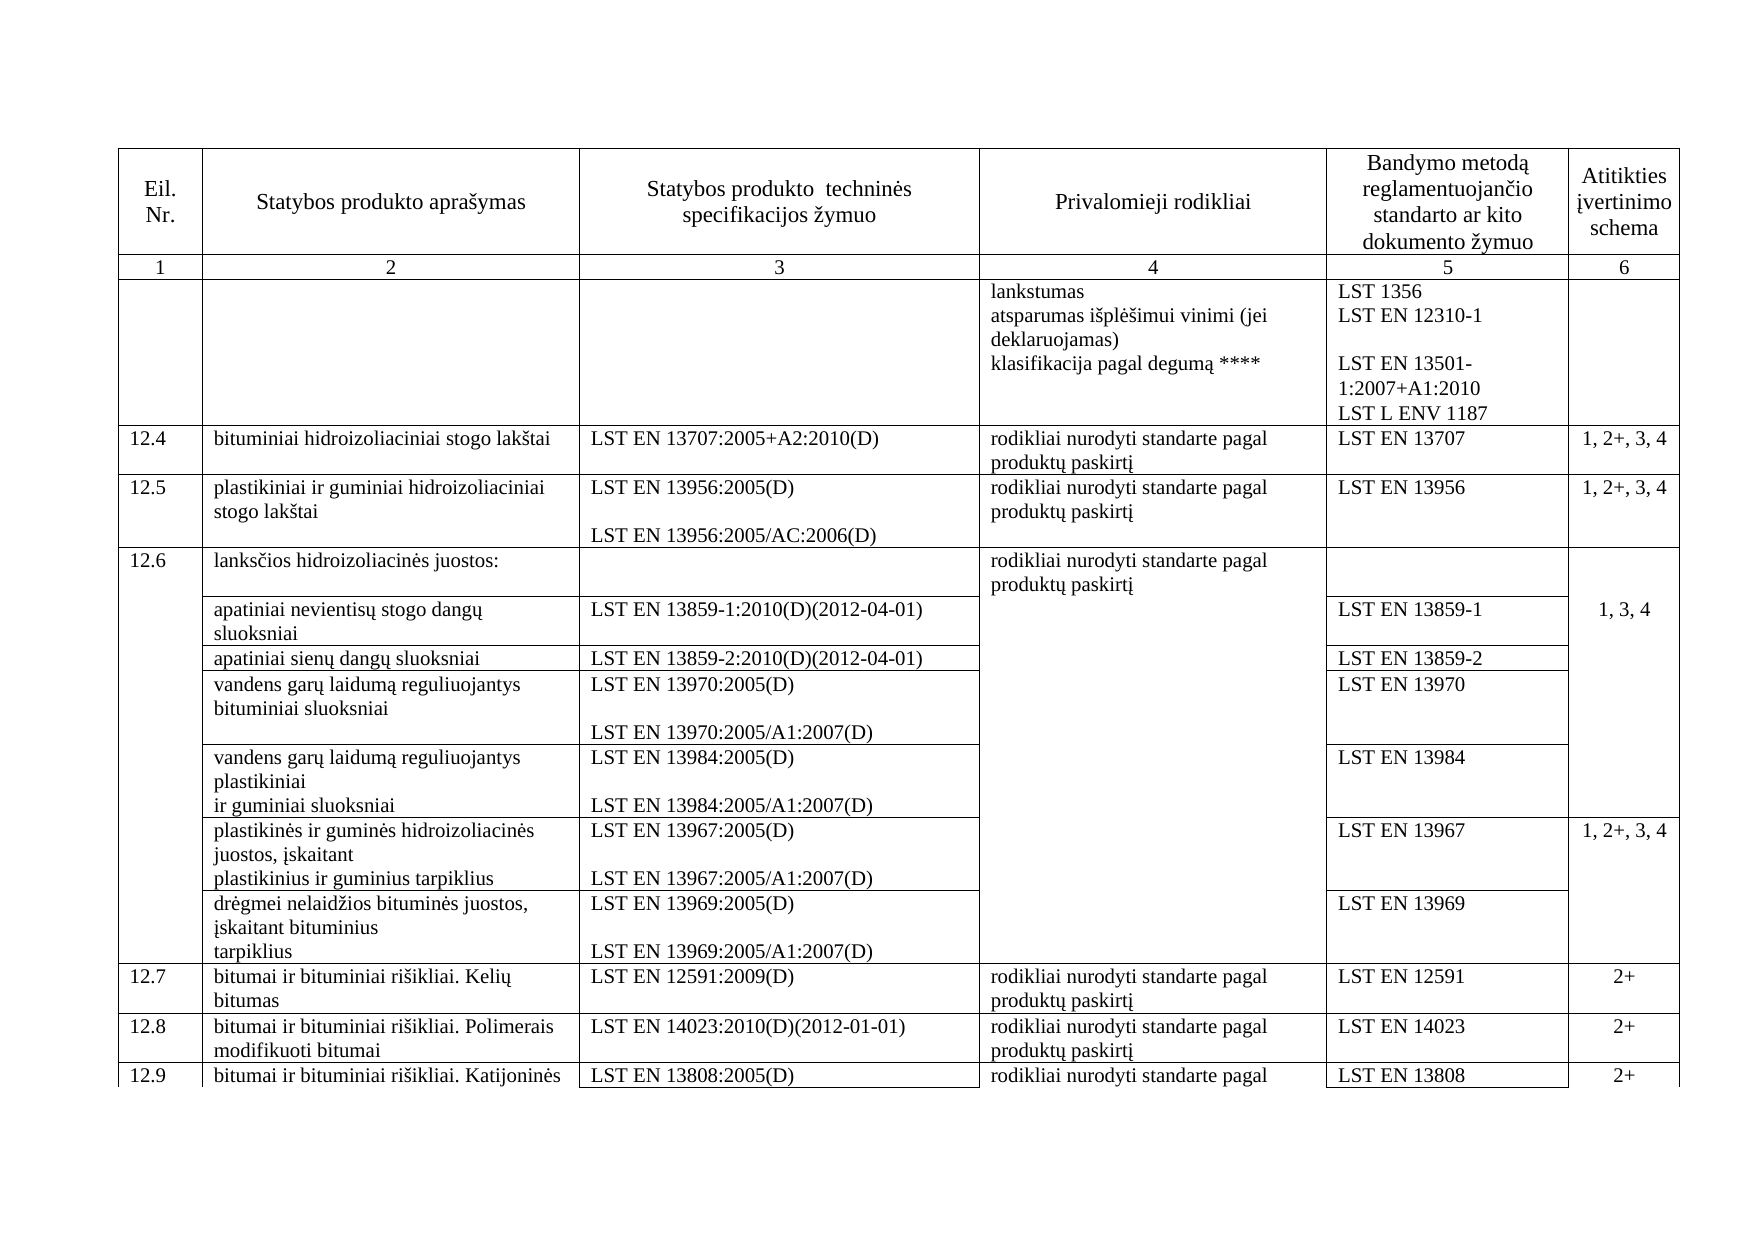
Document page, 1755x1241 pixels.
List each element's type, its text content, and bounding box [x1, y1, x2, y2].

table_cell [980, 793, 1326, 817]
table_cell [1569, 280, 1679, 303]
table_cell LST EN 14023:2010(D)(2012-01-01) [580, 1014, 979, 1062]
table_cell [980, 744, 1326, 793]
table_cell [119, 596, 202, 645]
table_cell [1327, 720, 1568, 744]
table_cell plastikinius ir guminius tarpiklius [203, 866, 579, 890]
table_cell [203, 351, 579, 424]
table_cell bitumai ir bituminiai rišikliai. Polimerais modifikuoti bitumai [203, 1014, 579, 1062]
table_cell LST EN 12310-1 [1327, 303, 1568, 351]
table_cell LST EN 13956:2005/AC:2006(D) [580, 523, 979, 547]
table_cell LST EN 13501-1:2007+A1:2010 [1327, 351, 1568, 399]
table_cell rodikliai nurodyti standarte pagal produktų paskirtį [980, 475, 1326, 523]
table_cell LST EN 13956:2005(D) [580, 475, 979, 523]
table_cell 1, 2+, 3, 4 [1569, 426, 1679, 474]
table_cell [1569, 866, 1679, 890]
table_cell 1, 2+, 3, 4 [1569, 475, 1679, 523]
table_cell LST EN 13808:2005(D) [580, 1063, 979, 1087]
table_cell [119, 645, 202, 670]
table_cell LST EN 13707 [1327, 426, 1568, 474]
table_cell 6 [1569, 255, 1679, 279]
table_cell [1569, 645, 1679, 670]
table_cell LST EN 13859-2 [1327, 646, 1568, 670]
table_cell lanksčios hidroizoliacinės juostos: [203, 548, 579, 596]
table_cell [203, 303, 579, 351]
table_cell [980, 400, 1326, 424]
table_cell LST EN 13970:2005(D) [580, 671, 979, 719]
table_cell [119, 280, 202, 303]
table_cell rodikliai nurodyti standarte pagal produktų paskirtį [980, 426, 1326, 474]
table_cell rodikliai nurodyti standarte pagal produktų paskirtį [980, 964, 1326, 1012]
table_cell LST EN 13967 [1327, 818, 1568, 866]
table_cell [1327, 548, 1568, 596]
table_header Atitikties įvertinimo schema [1569, 149, 1679, 254]
table_cell rodikliai nurodyti standarte pagal produktų paskirtį [980, 548, 1326, 596]
table_cell [119, 351, 202, 424]
table_cell 12.9 [119, 1063, 202, 1087]
table_cell [203, 720, 579, 744]
table_cell LST EN 13808 [1327, 1063, 1568, 1087]
table_cell [119, 890, 202, 939]
table_cell [119, 817, 202, 866]
table_cell [1327, 793, 1568, 817]
table_cell [980, 939, 1326, 963]
table_cell rodikliai nurodyti standarte pagal produktų paskirtį [980, 1014, 1326, 1062]
table_cell bituminiai hidroizoliaciniai stogo lakštai [203, 426, 579, 474]
table_cell 1 [119, 255, 202, 279]
table_cell 12.6 [119, 548, 202, 596]
table_cell [119, 303, 202, 351]
table_cell lankstumas [980, 280, 1326, 303]
table_cell LST L ENV 1187 [1327, 400, 1568, 424]
table_header Statybos produkto techninės specifikacijos žymuo [580, 149, 979, 254]
table_cell [1569, 744, 1679, 793]
table_cell [580, 280, 979, 303]
table_cell LST EN 12591:2009(D) [580, 964, 979, 1012]
table_cell [980, 596, 1326, 645]
table_cell [119, 793, 202, 817]
table_cell LST EN 13984:2005(D) [580, 745, 979, 793]
table_cell LST EN 13967:2005(D) [580, 818, 979, 866]
table_header Bandymo metodą reglamentuojančio standarto ar kito dokumento žymuo [1327, 149, 1568, 254]
table_cell 2 [203, 255, 579, 279]
table_cell [1569, 548, 1679, 596]
table_cell LST EN 13956 [1327, 475, 1568, 523]
table_cell LST 1356 [1327, 280, 1568, 303]
table_cell [1569, 720, 1679, 744]
table_cell [1327, 939, 1568, 963]
table_cell [980, 890, 1326, 939]
table_cell 12.7 [119, 964, 202, 1012]
table_cell LST EN 12591 [1327, 964, 1568, 1012]
table_cell plastikiniai ir guminiai hidroizoliaciniai stogo lakštai [203, 475, 579, 523]
table_cell 12.8 [119, 1014, 202, 1062]
table_cell 1, 2+, 3, 4 [1569, 818, 1679, 866]
table_cell [580, 351, 979, 424]
table_cell LST EN 13859-2:2010(D)(2012-04-01) [580, 646, 979, 670]
table_cell [980, 817, 1326, 866]
table_cell drėgmei nelaidžios bituminės juostos, įskaitant bituminius [203, 891, 579, 939]
table_cell apatiniai nevientisų stogo dangų sluoksniai [203, 597, 579, 645]
table_cell LST EN 13707:2005+A2:2010(D) [580, 426, 979, 474]
table_cell [980, 523, 1326, 547]
table_cell 2+ [1569, 1014, 1679, 1062]
table_cell LST EN 13984:2005/A1:2007(D) [580, 793, 979, 817]
table_cell [580, 548, 979, 596]
table_cell [203, 280, 579, 303]
table_cell LST EN 13969:2005/A1:2007(D) [580, 939, 979, 963]
table_cell 4 [980, 255, 1326, 279]
table_cell 12.5 [119, 475, 202, 523]
table_cell [119, 744, 202, 793]
table_cell bitumai ir bituminiai rišikliai. Katijoninės [203, 1063, 579, 1087]
table_cell [119, 939, 202, 963]
table_cell vandens garų laidumą reguliuojantys bituminiai sluoksniai [203, 671, 579, 719]
table_header Eil. Nr. [119, 149, 202, 254]
table_cell [1569, 351, 1679, 399]
table_cell atsparumas išplėšimui vinimi (jei deklaruojamas) [980, 303, 1326, 351]
table_cell [1569, 303, 1679, 351]
table_cell [1569, 670, 1679, 719]
table_cell [1327, 866, 1568, 890]
table_cell LST EN 13969:2005(D) [580, 891, 979, 939]
table_cell plastikinės ir guminės hidroizoliacinės juostos, įskaitant [203, 818, 579, 866]
table_cell [1327, 523, 1568, 547]
table_cell LST EN 13970 [1327, 671, 1568, 719]
table_cell LST EN 13967:2005/A1:2007(D) [580, 866, 979, 890]
table_cell vandens garų laidumą reguliuojantys plastikiniai [203, 745, 579, 793]
table_cell [119, 523, 202, 547]
table_cell 2+ [1569, 964, 1679, 1012]
table_cell LST EN 13970:2005/A1:2007(D) [580, 720, 979, 744]
table_cell 5 [1327, 255, 1568, 279]
table_cell LST EN 13984 [1327, 745, 1568, 793]
table_header Statybos produkto aprašymas [203, 149, 579, 254]
table_cell [119, 866, 202, 890]
table_cell rodikliai nurodyti standarte pagal [980, 1063, 1326, 1087]
table_cell bitumai ir bituminiai rišikliai. Kelių bitumas [203, 964, 579, 1012]
table_cell [203, 523, 579, 547]
table_cell 1, 3, 4 [1569, 596, 1679, 645]
table_cell klasifikacija pagal degumą **** [980, 351, 1326, 399]
table_cell [580, 303, 979, 351]
table_cell LST EN 13859-1:2010(D)(2012-04-01) [580, 597, 979, 645]
table_cell LST EN 14023 [1327, 1014, 1568, 1062]
table_cell [1569, 890, 1679, 939]
table_cell tarpiklius [203, 939, 579, 963]
table_cell 12.4 [119, 426, 202, 474]
table_cell 3 [580, 255, 979, 279]
table_cell [980, 645, 1326, 670]
table_cell [119, 720, 202, 744]
table_cell LST EN 13969 [1327, 891, 1568, 939]
table_cell [1569, 939, 1679, 963]
table_cell [980, 670, 1326, 719]
table_cell LST EN 13859-1 [1327, 597, 1568, 645]
table_cell [980, 720, 1326, 744]
table_cell [1569, 523, 1679, 547]
table_cell ir guminiai sluoksniai [203, 793, 579, 817]
table_header Privalomieji rodikliai [980, 149, 1326, 254]
table_cell 2+ [1569, 1063, 1679, 1087]
table_cell apatiniai sienų dangų sluoksniai [203, 646, 579, 670]
table_cell [1569, 400, 1679, 424]
table_cell [1569, 793, 1679, 817]
table_cell [980, 866, 1326, 890]
table_cell [119, 670, 202, 719]
